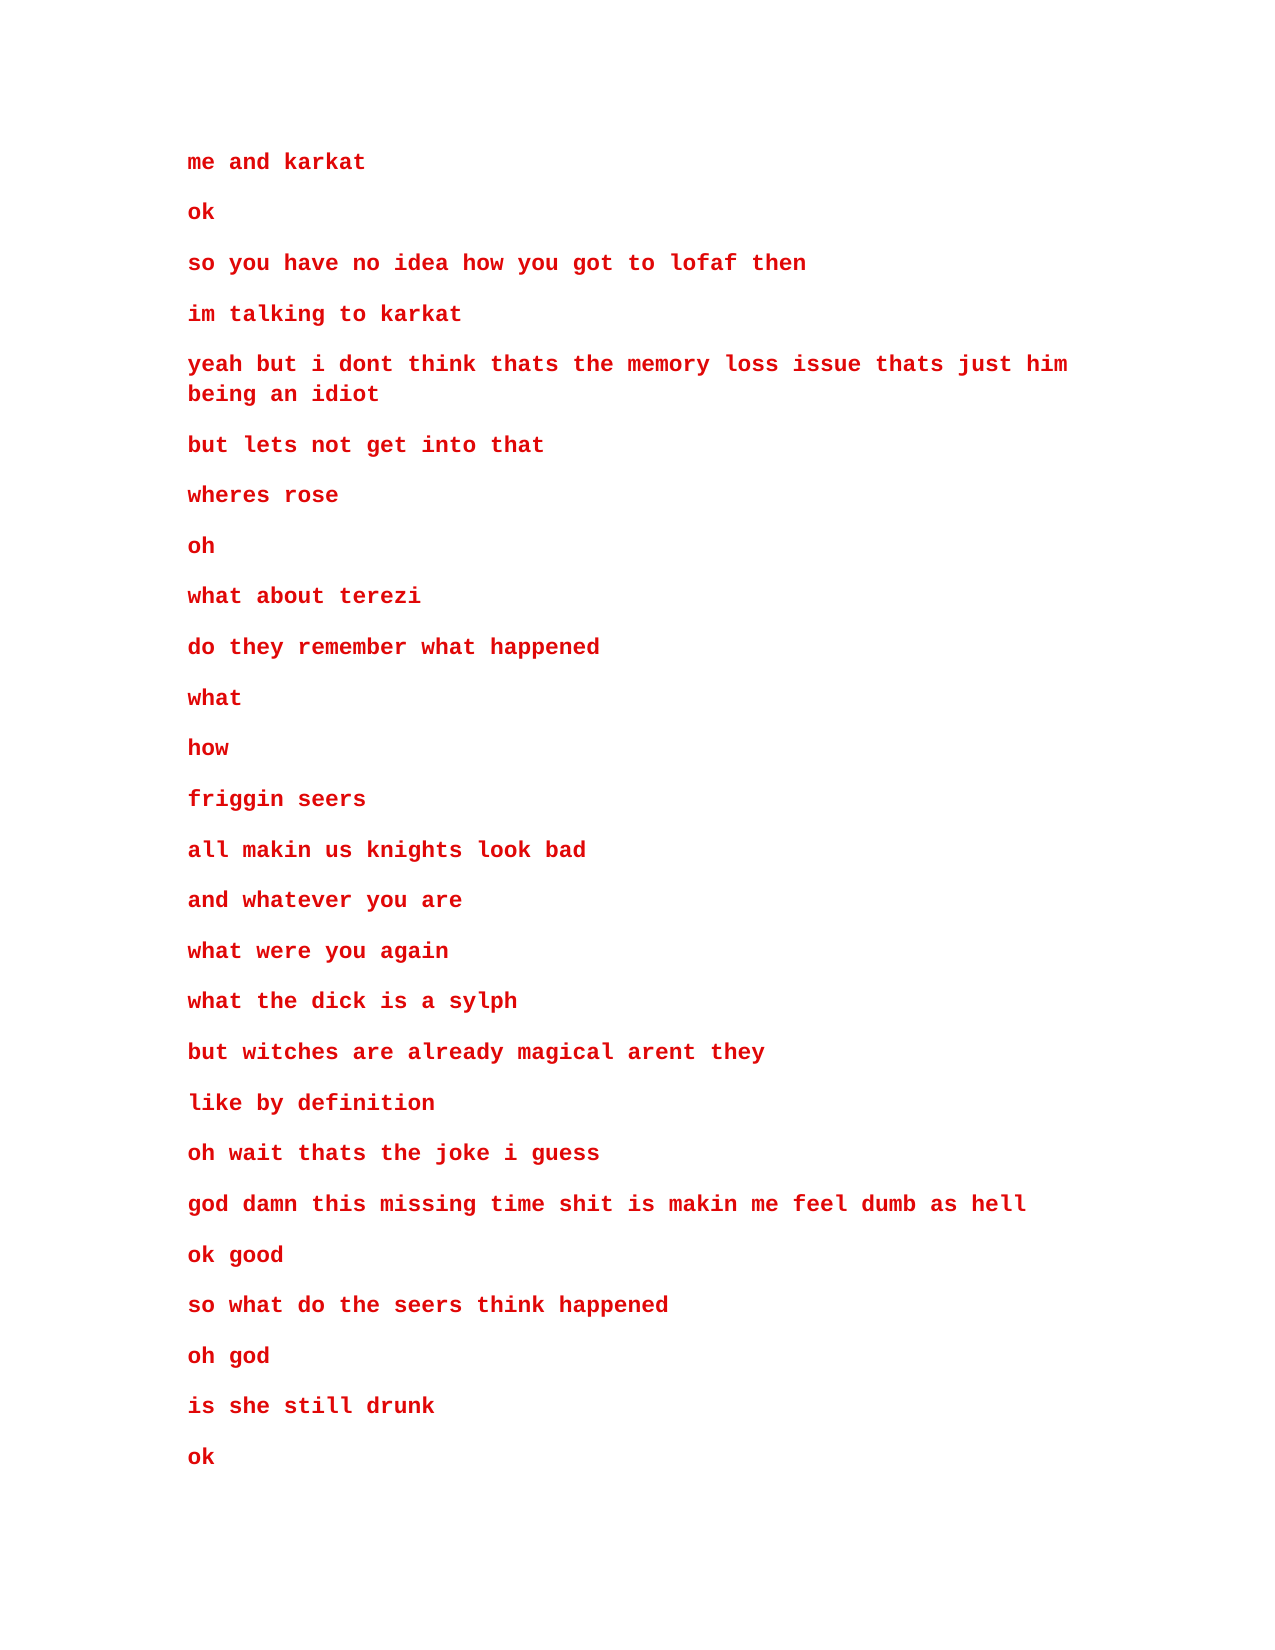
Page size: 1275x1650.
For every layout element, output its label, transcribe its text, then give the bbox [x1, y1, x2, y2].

text god damn this missing time shit is makin me feel dumb as hell [187, 1192, 1087, 1218]
text me and karkat [187, 150, 1087, 176]
text wheres rose [187, 483, 1087, 509]
text what [187, 686, 1087, 712]
text like by definition [187, 1091, 1087, 1117]
text im talking to karkat [187, 302, 1087, 328]
text yeah but i dont think thats the memory loss issue thats just him being an idiot [187, 352, 1087, 408]
text oh wait thats the joke i guess [187, 1142, 1087, 1168]
text what about terezi [187, 585, 1087, 611]
text all makin us knights look bad [187, 838, 1087, 864]
text ok good [187, 1243, 1087, 1269]
text oh [187, 534, 1087, 560]
text what were you again [187, 939, 1087, 965]
text so what do the seers think happened [187, 1293, 1087, 1319]
text is she still drunk [187, 1395, 1087, 1421]
text oh god [187, 1344, 1087, 1370]
text what the dick is a sylph [187, 990, 1087, 1016]
text but lets not get into that [187, 433, 1087, 459]
text friggin seers [187, 787, 1087, 813]
text so you have no idea how you got to lofaf then [187, 251, 1087, 277]
text ok [187, 201, 1087, 227]
text but witches are already magical arent they [187, 1040, 1087, 1066]
text do they remember what happened [187, 635, 1087, 661]
text ok [187, 1445, 1087, 1471]
text how [187, 737, 1087, 763]
text and whatever you are [187, 888, 1087, 914]
